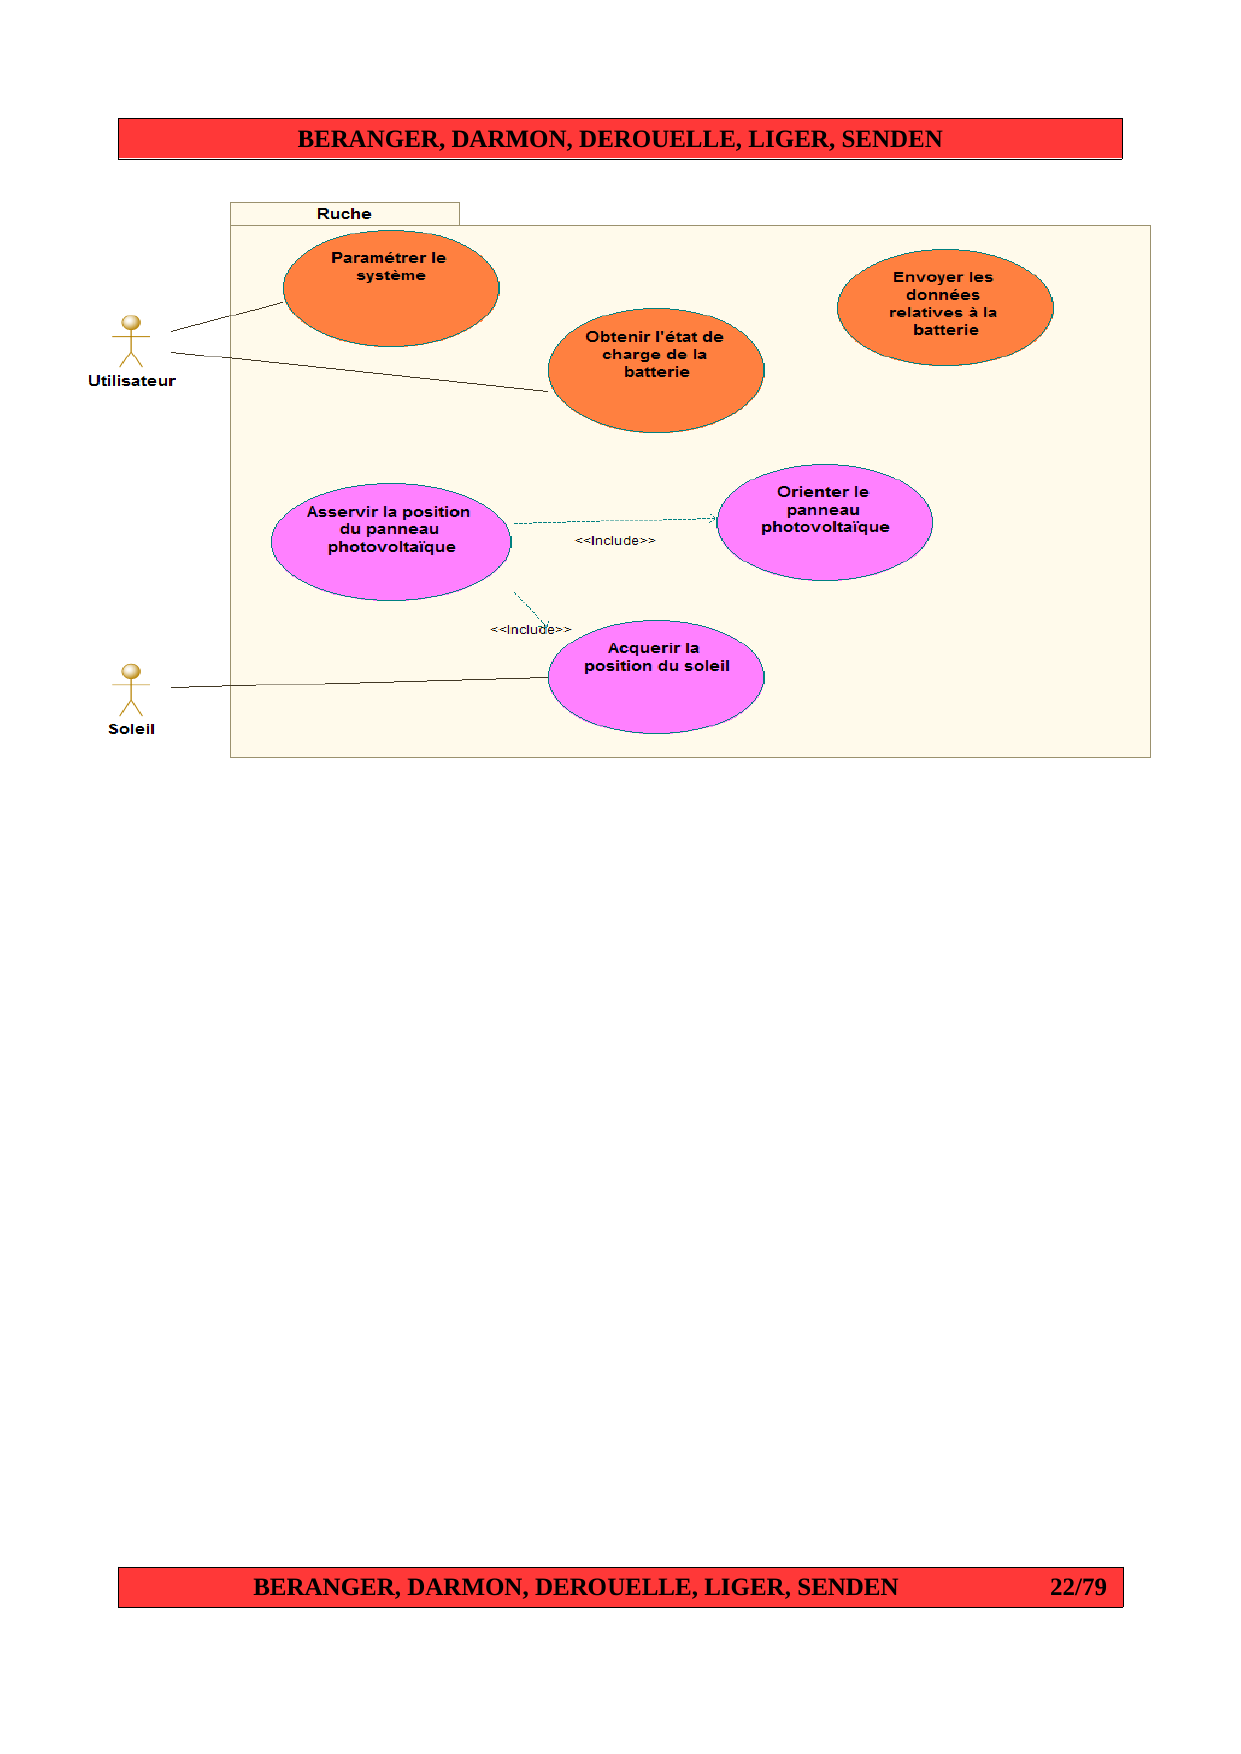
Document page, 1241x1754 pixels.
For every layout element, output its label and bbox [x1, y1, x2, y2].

picture [76, 193, 1164, 767]
